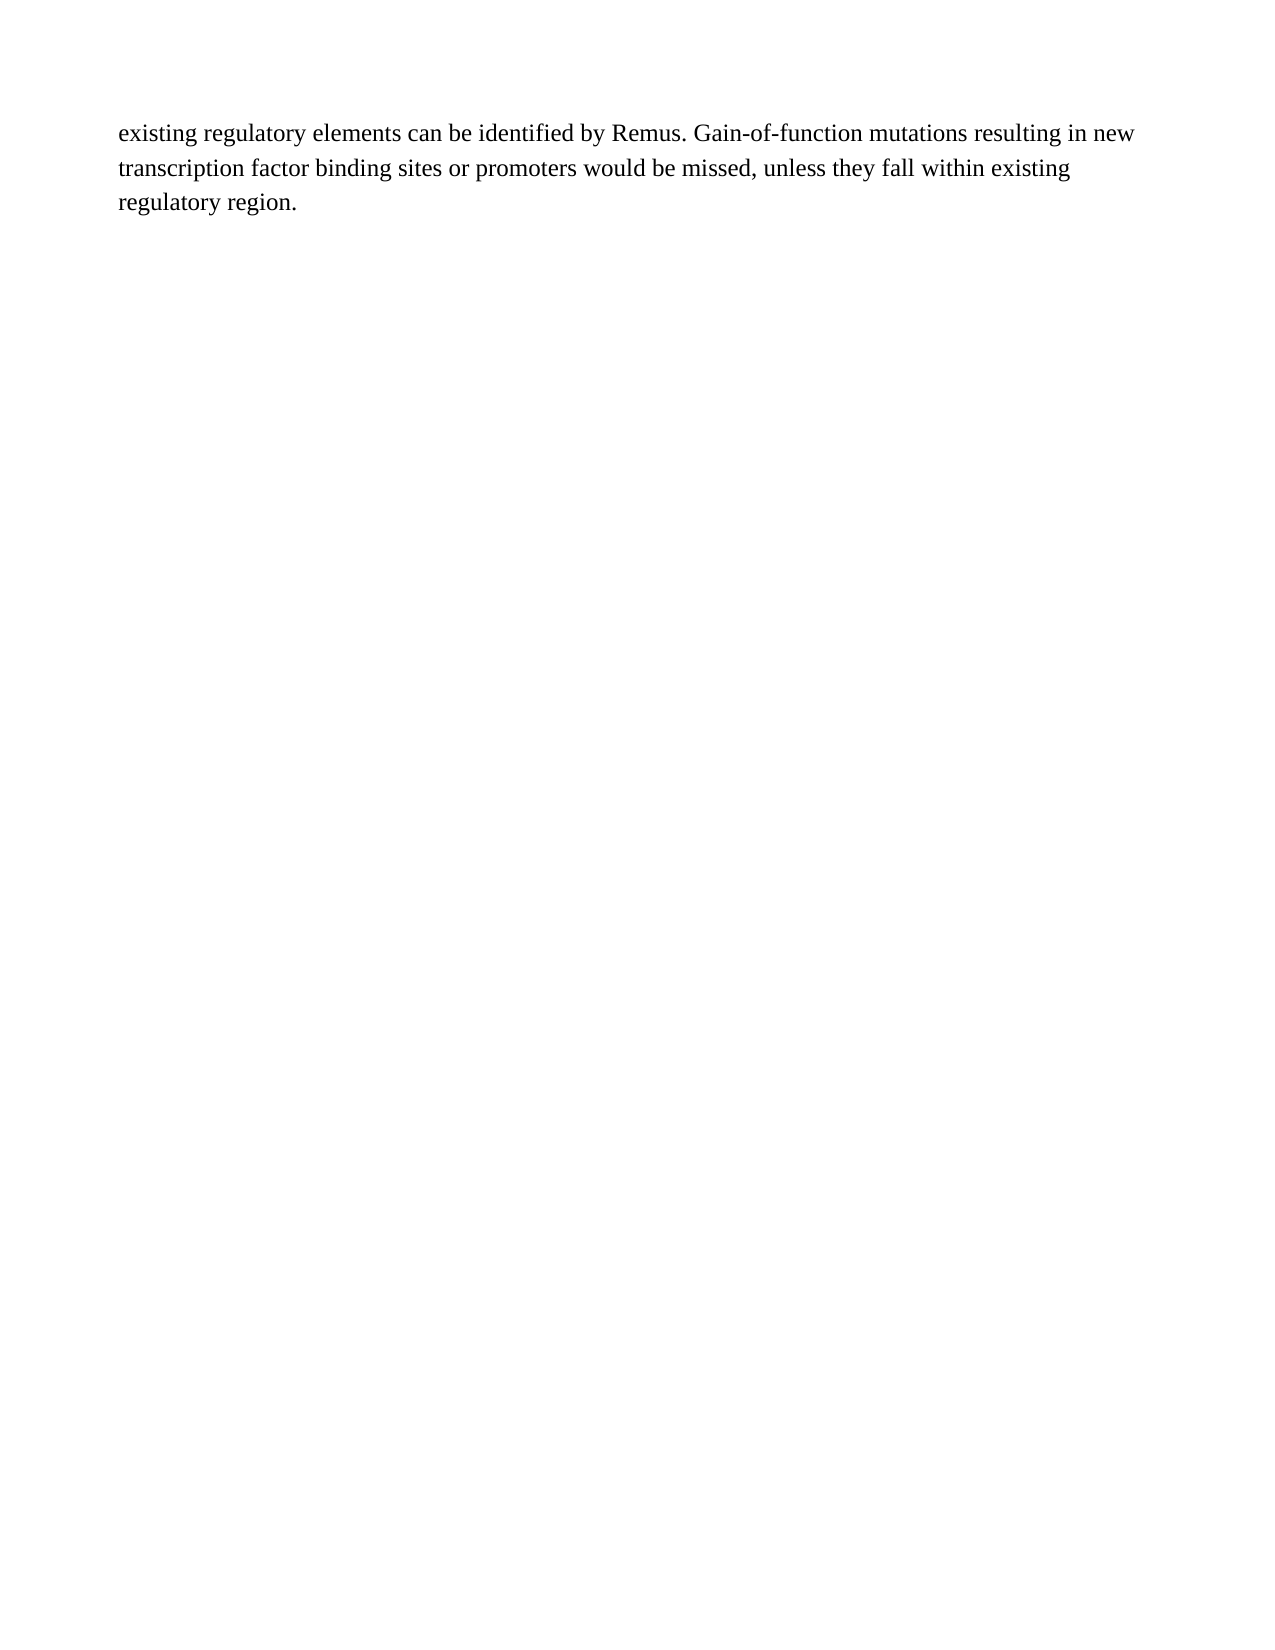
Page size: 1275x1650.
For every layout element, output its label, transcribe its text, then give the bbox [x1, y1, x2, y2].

text existing regulatory elements can be identified by Remus. Gain-of-function mutations resulting in new transcription factor binding sites or promoters would be missed, unless they fall within existing regulatory region. [118, 118, 1157, 216]
